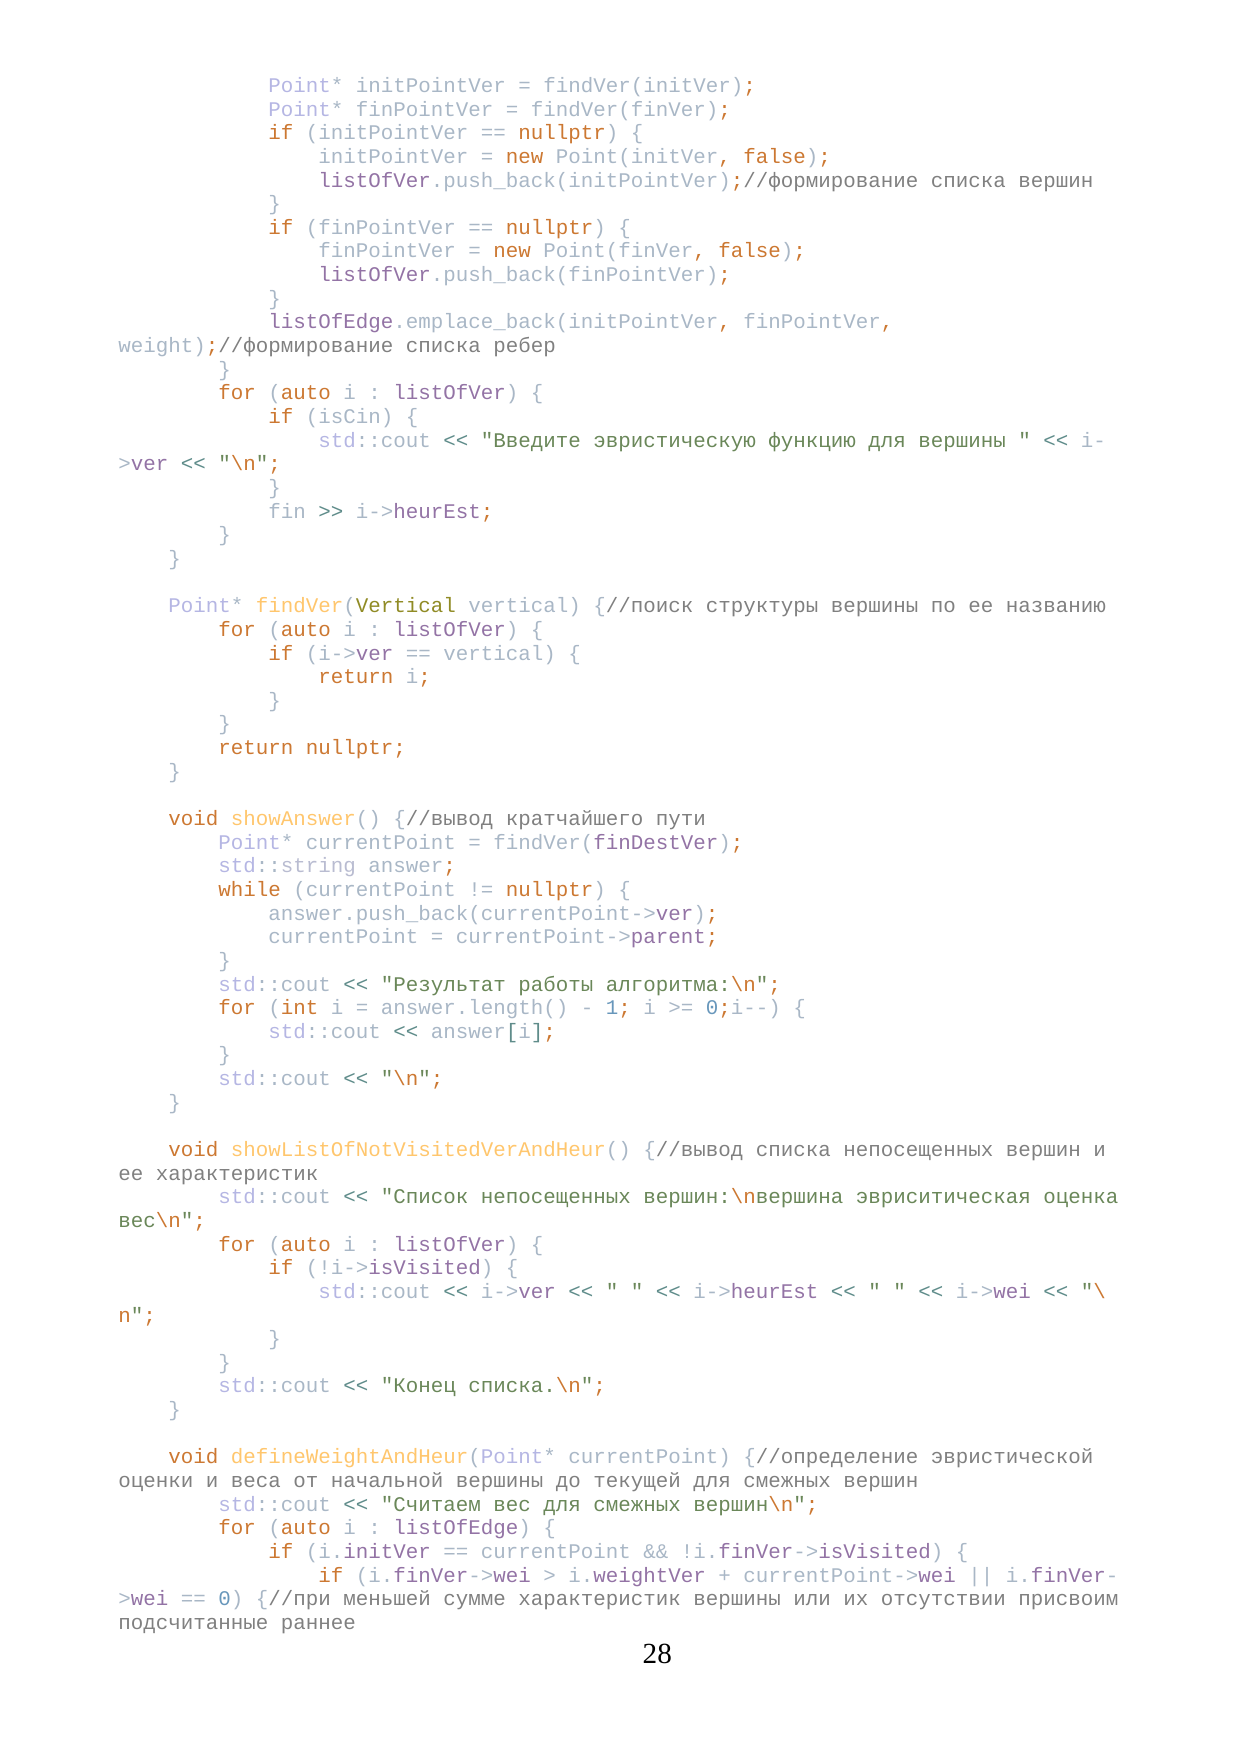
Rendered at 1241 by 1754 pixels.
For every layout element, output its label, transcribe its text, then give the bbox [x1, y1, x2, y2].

text Point* initPointVer = findVer(initVer); Point* finPointVer = findVer(finVer); if (initPointVer == nullptr) { initPointVer = new Point(initVer, false); listOfVer.push_back(initPointVer);//формирование списка вершин } if (finPointVer == nullptr) { finPointVer = new Point(finVer, false); listOfVer.push_back(finPointVer); } listOfEdge.emplace_back(initPointVer, finPointVer, weight);//формирование списка ребер } for (auto i : listOfVer) { if (isCin) { std::cout << "Введите эвристическую функцию для вершины " << i->ver << "\n"; } fin >> i->heurEst; } } Point* findVer(Vertical vertical) {//поиск структуры вершины по ее названию for (auto i : listOfVer) { if (i->ver == vertical) { return i; } } return nullptr; } void showAnswer() {//вывод кратчайшего пути Point* currentPoint = findVer(finDestVer); std::string answer; while (currentPoint != nullptr) { answer.push_back(currentPoint->ver); currentPoint = currentPoint->parent; } std::cout << "Результат работы алгоритма:\n"; for (int i = answer.length() - 1; i >= 0;i--) { std::cout << answer[i]; } std::cout << "\n"; } void showListOfNotVisitedVerAndHeur() {//вывод списка непосещенных вершин и ее характеристик std::cout << "Список непосещенных вершин:\nвершина эвриситическая оценка вес\n"; for (auto i : listOfVer) { if (!i->isVisited) { std::cout << i->ver << " " << i->heurEst << " " << i->wei << "\n"; } } std::cout << "Конец списка.\n"; } void defineWeightAndHeur(Point* currentPoint) {//определение эвристической оценки и веса от начальной вершины до текущей для смежных вершин std::cout << "Считаем вес для смежных вершин\n"; for (auto i : listOfEdge) { if (i.initVer == currentPoint && !i.finVer->isVisited) { if (i.finVer->wei > i.weightVer + currentPoint->wei || i.finVer->wei == 0) {//при меньшей сумме характеристик вершины или их отсутствии присвоим подсчитанные раннее [118, 75, 1122, 1636]
